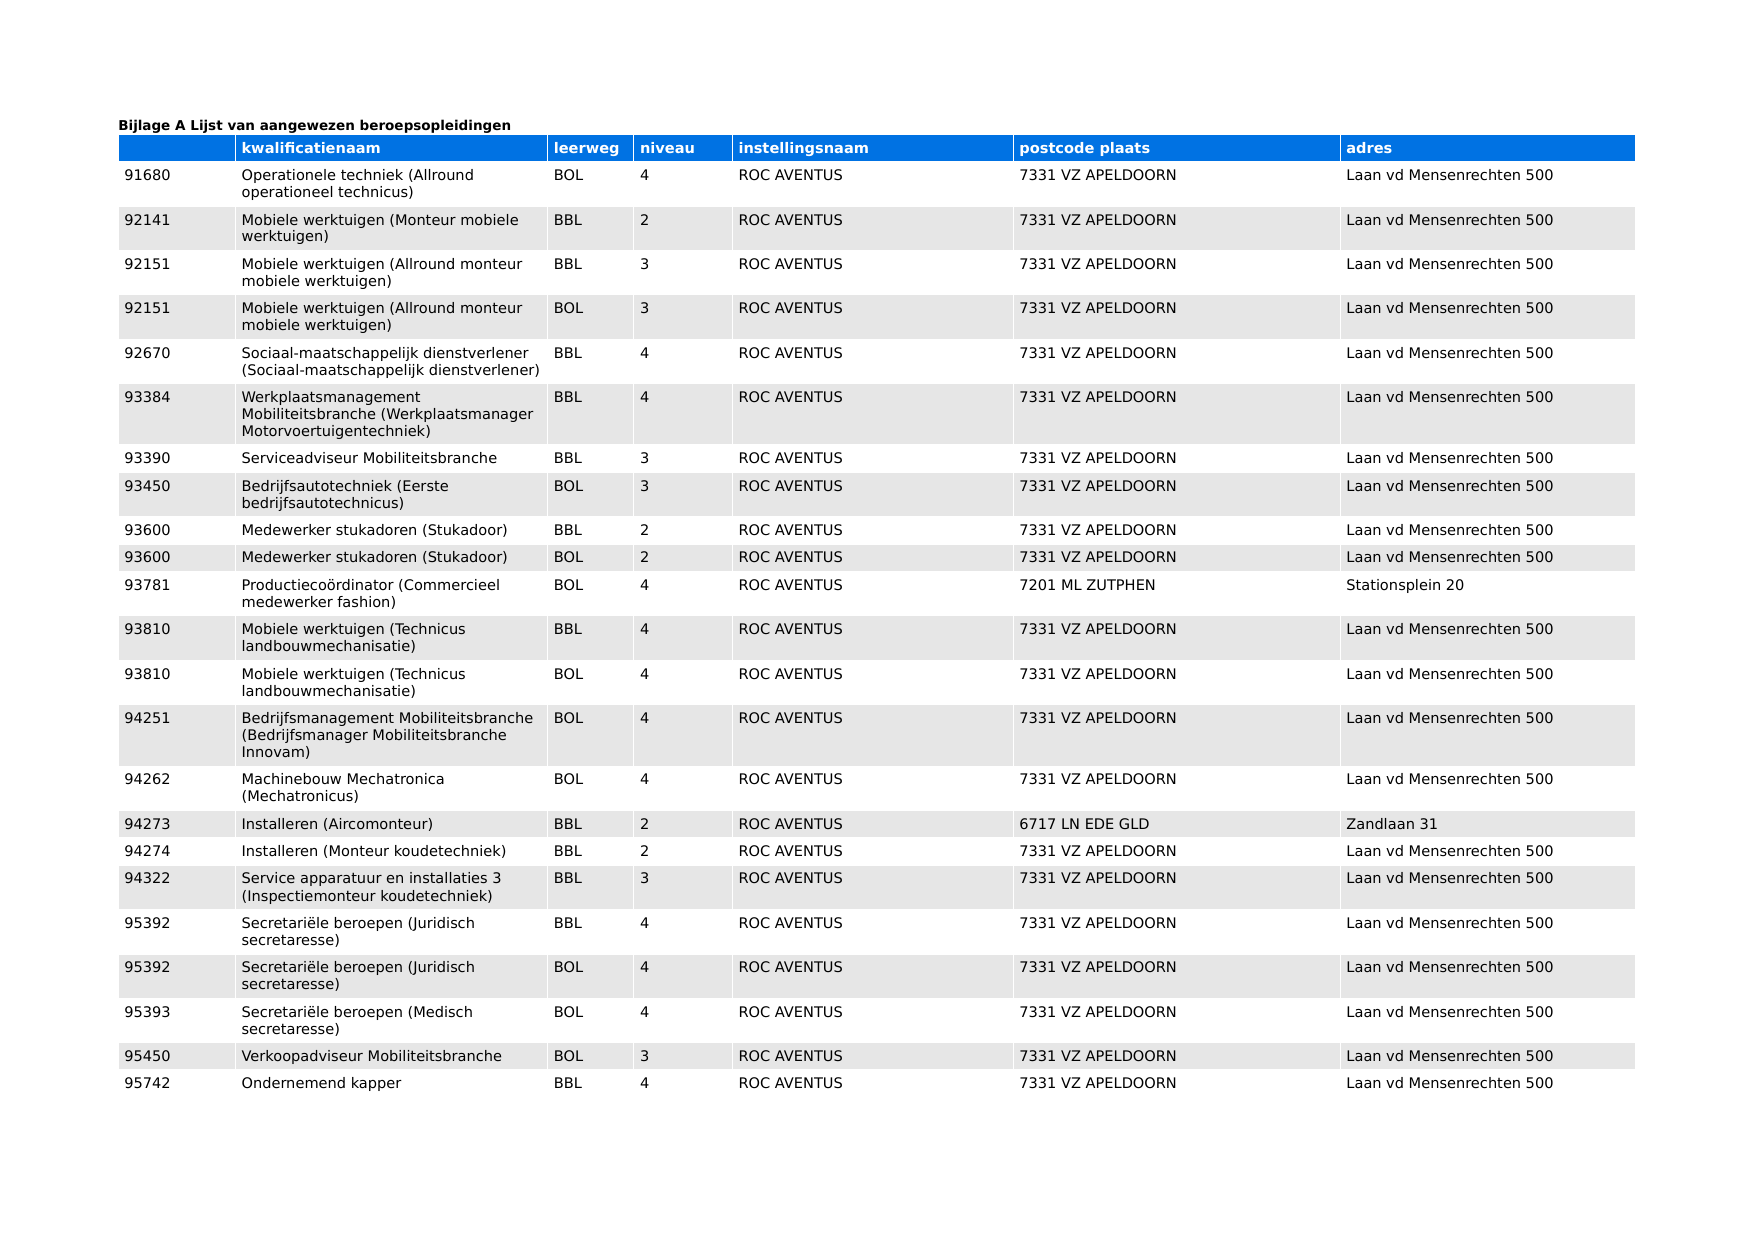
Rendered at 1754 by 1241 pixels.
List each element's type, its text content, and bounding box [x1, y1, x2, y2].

table_cell Bedrijfsautotechniek (Eerste bedrijfsautotechnicus) [236, 473, 547, 516]
table_cell Laan vd Mensenrechten 500 [1341, 661, 1635, 704]
table_cell 7331 VZ APELDOORN [1014, 616, 1340, 660]
table_cell Productiecoördinator (Commercieel medewerker fashion) [236, 572, 547, 615]
table_cell kwalificatienaam [236, 135, 547, 161]
table_cell ROC AVENTUS [733, 910, 1013, 953]
table_cell 94273 [119, 811, 235, 837]
table_cell ROC AVENTUS [733, 517, 1013, 544]
table_cell ROC AVENTUS [733, 1071, 1013, 1097]
table_cell ROC AVENTUS [733, 545, 1013, 571]
table_cell Mobiele werktuigen (Allround monteur mobiele werktuigen) [236, 295, 547, 339]
table_cell Stationsplein 20 [1341, 572, 1635, 615]
table_cell ROC AVENTUS [733, 340, 1013, 383]
table_cell 7331 VZ APELDOORN [1014, 207, 1340, 250]
table_cell 2 [634, 517, 732, 544]
table_cell Zandlaan 31 [1341, 811, 1635, 837]
table_cell ROC AVENTUS [733, 207, 1013, 250]
table_cell Installeren (Aircomonteur) [236, 811, 547, 837]
table_cell 93600 [119, 545, 235, 571]
table_cell Ondernemend kapper [236, 1071, 547, 1097]
table_cell BBL [548, 446, 633, 472]
table_cell 92151 [119, 251, 235, 294]
table_cell Mobiele werktuigen (Technicus landbouwmechanisatie) [236, 616, 547, 660]
table_cell Laan vd Mensenrechten 500 [1341, 162, 1635, 206]
table_cell BBL [548, 251, 633, 294]
table_cell Laan vd Mensenrechten 500 [1341, 1043, 1635, 1069]
table_cell 4 [634, 1071, 732, 1097]
table_cell 93390 [119, 446, 235, 472]
table_cell BBL [548, 811, 633, 837]
table_cell BOL [548, 705, 633, 766]
table_cell BOL [548, 999, 633, 1042]
table_cell 95392 [119, 910, 235, 953]
table_cell 3 [634, 1043, 732, 1069]
table_cell 93781 [119, 572, 235, 615]
table_cell Laan vd Mensenrechten 500 [1341, 1071, 1635, 1097]
table_cell leerweg [548, 135, 633, 161]
table_cell 7331 VZ APELDOORN [1014, 1043, 1340, 1069]
table_cell BBL [548, 517, 633, 544]
table_cell 2 [634, 811, 732, 837]
table_cell 7331 VZ APELDOORN [1014, 866, 1340, 909]
table_cell Bedrijfsmanagement Mobiliteitsbranche (Bedrijfsmanager Mobiliteitsbranche Innovam) [236, 705, 547, 766]
table_cell postcode plaats [1014, 135, 1340, 161]
table_cell Medewerker stukadoren (Stukadoor) [236, 545, 547, 571]
table_cell 93384 [119, 384, 235, 444]
table_cell 4 [634, 572, 732, 615]
table_cell 2 [634, 838, 732, 865]
table_cell 93810 [119, 661, 235, 704]
table_cell ROC AVENTUS [733, 473, 1013, 516]
table_cell 7331 VZ APELDOORN [1014, 384, 1340, 444]
table_cell ROC AVENTUS [733, 811, 1013, 837]
table_cell Laan vd Mensenrechten 500 [1341, 517, 1635, 544]
table_cell adres [1341, 135, 1635, 161]
table_cell Secretariële beroepen (Juridisch secretaresse) [236, 910, 547, 953]
table_cell 94322 [119, 866, 235, 909]
table_cell [119, 135, 235, 161]
table_cell ROC AVENTUS [733, 1043, 1013, 1069]
table_cell Laan vd Mensenrechten 500 [1341, 207, 1635, 250]
table_cell ROC AVENTUS [733, 446, 1013, 472]
table_cell 92670 [119, 340, 235, 383]
table_cell ROC AVENTUS [733, 661, 1013, 704]
table_cell Werkplaatsmanagement Mobiliteitsbranche (Werkplaatsmanager Motorvoertuigentechniek) [236, 384, 547, 444]
table_cell ROC AVENTUS [733, 384, 1013, 444]
table_cell Verkoopadviseur Mobiliteitsbranche [236, 1043, 547, 1069]
table_header Bijlage A Lijst van aangewezen beroepsopleidingen [118, 118, 1636, 134]
table_cell BOL [548, 572, 633, 615]
table_cell 93810 [119, 616, 235, 660]
table_cell Laan vd Mensenrechten 500 [1341, 767, 1635, 810]
table_cell 7331 VZ APELDOORN [1014, 545, 1340, 571]
table_cell 94274 [119, 838, 235, 865]
table_cell Laan vd Mensenrechten 500 [1341, 910, 1635, 953]
table_cell BBL [548, 340, 633, 383]
table_cell BBL [548, 910, 633, 953]
table_cell BBL [548, 866, 633, 909]
table_cell 3 [634, 251, 732, 294]
table_cell 7331 VZ APELDOORN [1014, 838, 1340, 865]
table_cell Laan vd Mensenrechten 500 [1341, 251, 1635, 294]
table_cell 94262 [119, 767, 235, 810]
table_cell ROC AVENTUS [733, 767, 1013, 810]
table_cell 91680 [119, 162, 235, 206]
table_cell 95393 [119, 999, 235, 1042]
table_cell BOL [548, 162, 633, 206]
table_cell 4 [634, 705, 732, 766]
table_cell 4 [634, 910, 732, 953]
table_cell BOL [548, 1043, 633, 1069]
table_cell BBL [548, 838, 633, 865]
table_cell ROC AVENTUS [733, 999, 1013, 1042]
table_cell 6717 LN EDE GLD [1014, 811, 1340, 837]
table_cell Laan vd Mensenrechten 500 [1341, 866, 1635, 909]
table_cell 7331 VZ APELDOORN [1014, 999, 1340, 1042]
table_cell 4 [634, 955, 732, 998]
table_cell 7201 ML ZUTPHEN [1014, 572, 1340, 615]
table_cell 7331 VZ APELDOORN [1014, 517, 1340, 544]
table_cell ROC AVENTUS [733, 955, 1013, 998]
table_cell Laan vd Mensenrechten 500 [1341, 838, 1635, 865]
table_cell Laan vd Mensenrechten 500 [1341, 545, 1635, 571]
table_cell BBL [548, 207, 633, 250]
table_cell 7331 VZ APELDOORN [1014, 705, 1340, 766]
table_cell Mobiele werktuigen (Monteur mobiele werktuigen) [236, 207, 547, 250]
table_cell Medewerker stukadoren (Stukadoor) [236, 517, 547, 544]
table_cell 93450 [119, 473, 235, 516]
table_cell BOL [548, 767, 633, 810]
table_cell 95392 [119, 955, 235, 998]
table_cell BOL [548, 661, 633, 704]
table_cell instellingsnaam [733, 135, 1013, 161]
table_cell 4 [634, 384, 732, 444]
table_cell Laan vd Mensenrechten 500 [1341, 955, 1635, 998]
table_cell 7331 VZ APELDOORN [1014, 661, 1340, 704]
table_cell ROC AVENTUS [733, 705, 1013, 766]
table_cell 4 [634, 661, 732, 704]
table_cell ROC AVENTUS [733, 866, 1013, 909]
table_cell 4 [634, 999, 732, 1042]
table_cell 4 [634, 767, 732, 810]
table_cell Service apparatuur en installaties 3 (Inspectiemonteur koudetechniek) [236, 866, 547, 909]
table_cell 3 [634, 295, 732, 339]
table_cell 93600 [119, 517, 235, 544]
table_cell BOL [548, 545, 633, 571]
table_cell 2 [634, 545, 732, 571]
table_cell BBL [548, 384, 633, 444]
table_cell 7331 VZ APELDOORN [1014, 767, 1340, 810]
table_cell BOL [548, 295, 633, 339]
table_cell 94251 [119, 705, 235, 766]
table_cell ROC AVENTUS [733, 838, 1013, 865]
table_cell 4 [634, 616, 732, 660]
table_cell 2 [634, 207, 732, 250]
table_cell Mobiele werktuigen (Allround monteur mobiele werktuigen) [236, 251, 547, 294]
table_cell 4 [634, 162, 732, 206]
table_cell Sociaal-maatschappelijk dienstverlener (Sociaal-maatschappelijk dienstverlener) [236, 340, 547, 383]
table_cell Laan vd Mensenrechten 500 [1341, 999, 1635, 1042]
table_cell 7331 VZ APELDOORN [1014, 955, 1340, 998]
table_cell Machinebouw Mechatronica (Mechatronicus) [236, 767, 547, 810]
table_cell BOL [548, 955, 633, 998]
table_cell 7331 VZ APELDOORN [1014, 251, 1340, 294]
table_cell 7331 VZ APELDOORN [1014, 473, 1340, 516]
table_cell Installeren (Monteur koudetechniek) [236, 838, 547, 865]
table_cell ROC AVENTUS [733, 572, 1013, 615]
table_cell 7331 VZ APELDOORN [1014, 162, 1340, 206]
table_cell Laan vd Mensenrechten 500 [1341, 705, 1635, 766]
table_cell 3 [634, 446, 732, 472]
table_cell 7331 VZ APELDOORN [1014, 340, 1340, 383]
table_cell Mobiele werktuigen (Technicus landbouwmechanisatie) [236, 661, 547, 704]
table_cell Serviceadviseur Mobiliteitsbranche [236, 446, 547, 472]
table_cell 7331 VZ APELDOORN [1014, 1071, 1340, 1097]
table_cell BOL [548, 473, 633, 516]
table_cell 3 [634, 473, 732, 516]
table_cell ROC AVENTUS [733, 162, 1013, 206]
table_cell Laan vd Mensenrechten 500 [1341, 616, 1635, 660]
table_cell 92151 [119, 295, 235, 339]
table_cell Laan vd Mensenrechten 500 [1341, 446, 1635, 472]
table_cell 4 [634, 340, 732, 383]
table_cell Laan vd Mensenrechten 500 [1341, 340, 1635, 383]
table_cell ROC AVENTUS [733, 251, 1013, 294]
table_cell 95742 [119, 1071, 235, 1097]
table_cell niveau [634, 135, 732, 161]
table_cell Laan vd Mensenrechten 500 [1341, 473, 1635, 516]
table_cell Laan vd Mensenrechten 500 [1341, 295, 1635, 339]
table_cell 3 [634, 866, 732, 909]
table_cell BBL [548, 616, 633, 660]
table_cell ROC AVENTUS [733, 616, 1013, 660]
table_cell Secretariële beroepen (Juridisch secretaresse) [236, 955, 547, 998]
table_cell Operationele techniek (Allround operationeel technicus) [236, 162, 547, 206]
table_cell BBL [548, 1071, 633, 1097]
table_cell 95450 [119, 1043, 235, 1069]
table_cell 7331 VZ APELDOORN [1014, 446, 1340, 472]
table_cell 92141 [119, 207, 235, 250]
table_cell 7331 VZ APELDOORN [1014, 910, 1340, 953]
table_cell Secretariële beroepen (Medisch secretaresse) [236, 999, 547, 1042]
table_cell ROC AVENTUS [733, 295, 1013, 339]
table_cell 7331 VZ APELDOORN [1014, 295, 1340, 339]
table_cell Laan vd Mensenrechten 500 [1341, 384, 1635, 444]
